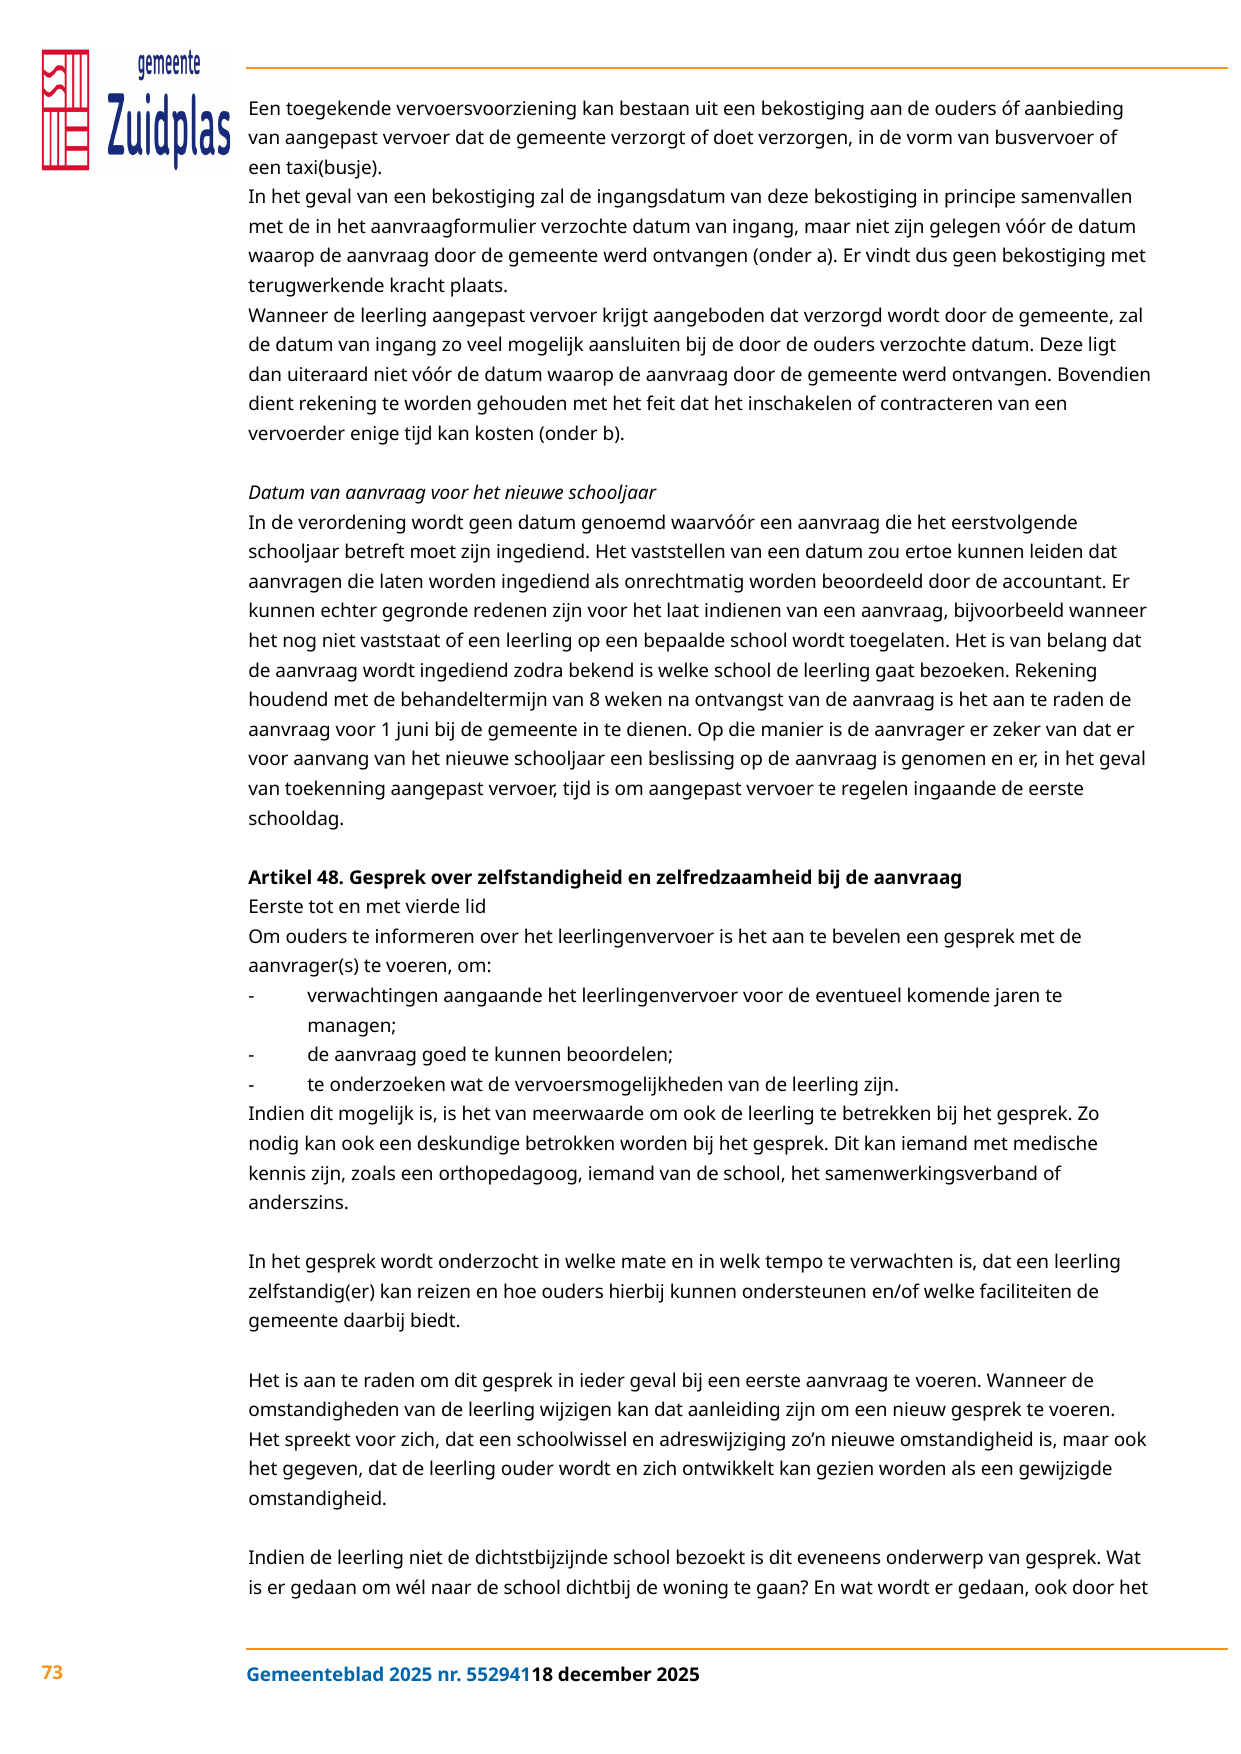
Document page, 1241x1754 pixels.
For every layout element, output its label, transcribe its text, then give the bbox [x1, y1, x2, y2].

text Indien de leerling niet de dichtstbijzijnde school bezoekt is dit eveneens onderwerp van gesprek. Wat is er gedaan om wél naar de school dichtbij de woning te gaan? En wat wordt er gedaan, ook door het [248, 1544, 1152, 1600]
text Eerste tot en met vierde lid [248, 893, 1152, 919]
list te onderzoeken wat de vervoersmogelijkheden van de leerling zijn. [248, 1071, 1152, 1097]
text Een toegekende vervoersvoorziening kan bestaan uit een bekostiging aan de ouders óf aanbieding van aangepast vervoer dat de gemeente verzorgt of doet verzorgen, in de vorm van busvervoer of een taxi(busje). [248, 95, 1152, 180]
list de aanvraag goed te kunnen beoordelen; [248, 1041, 1152, 1067]
text In de verordening wordt geen datum genoemd waarvóór een aanvraag die het eerstvolgende schooljaar betreft moet zijn ingediend. Het vaststellen van een datum zou ertoe kunnen leiden dat aanvragen die laten worden ingediend als onrechtmatig worden beoordeeld door de accountant. Er kunnen echter gegronde redenen zijn voor het laat indienen van een aanvraag, bijvoorbeeld wanneer het nog niet vaststaat of een leerling op een bepaalde school wordt toegelaten. Het is van belang dat de aanvraag wordt ingediend zodra bekend is welke school de leerling gaat bezoeken. Rekening houdend met de behandeltermijn van 8 weken na ontvangst van de aanvraag is het aan te raden de aanvraag voor 1 juni bij de gemeente in te dienen. Op die manier is de aanvrager er zeker van dat er voor aanvang van het nieuwe schooljaar een beslissing op de aanvraag is genomen en er, in het geval van toekenning aangepast vervoer, tijd is om aangepast vervoer te regelen ingaande de eerste schooldag. [248, 509, 1152, 831]
picture [41, 47, 231, 172]
text Om ouders te informeren over het leerlingenvervoer is het aan te bevelen een gesprek met de aanvrager(s) te voeren, om: [248, 923, 1152, 978]
text Artikel 48. Gesprek over zelfstandigheid en zelfredzaamheid bij de aanvraag [248, 864, 1152, 890]
text Datum van aanvraag voor het nieuwe schooljaar [248, 479, 1152, 505]
text In het geval van een bekostiging zal de ingangsdatum van deze bekostiging in principe samenvallen met de in het aanvraagformulier verzochte datum van ingang, maar niet zijn gelegen vóór de datum waarop de aanvraag door de gemeente werd ontvangen (onder a). Er vindt dus geen bekostiging met terugwerkende kracht plaats. [248, 183, 1152, 298]
list verwachtingen aangaande het leerlingenvervoer voor de eventueel komende jaren te managen; [248, 982, 1152, 1038]
text Het is aan te raden om dit gesprek in ieder geval bij een eerste aanvraag te voeren. Wanneer de omstandigheden van de leerling wijzigen kan dat aanleiding zijn om een nieuw gesprek te voeren. Het spreekt voor zich, dat een schoolwissel en adreswijziging zo’n nieuwe omstandigheid is, maar ook het gegeven, dat de leerling ouder wordt en zich ontwikkelt kan gezien worden als een gewijzigde omstandigheid. [248, 1367, 1152, 1511]
text Wanneer de leerling aangepast vervoer krijgt aangeboden dat verzorgd wordt door de gemeente, zal de datum van ingang zo veel mogelijk aansluiten bij de door de ouders verzochte datum. Deze ligt dan uiteraard niet vóór de datum waarop de aanvraag door de gemeente werd ontvangen. Bovendien dient rekening te worden gehouden met het feit dat het inschakelen of contracteren van een vervoerder enige tijd kan kosten (onder b). [248, 302, 1152, 446]
text Indien dit mogelijk is, is het van meerwaarde om ook de leerling te betrekken bij het gesprek. Zo nodig kan ook een deskundige betrokken worden bij het gesprek. Dit kan iemand met medische kennis zijn, zoals een orthopedagoog, iemand van de school, het samenwerkingsverband of anderszins. [248, 1101, 1152, 1215]
text In het gesprek wordt onderzocht in welke mate en in welk tempo te verwachten is, dat een leerling zelfstandig(er) kan reizen en hoe ouders hierbij kunnen ondersteunen en/of welke faciliteiten de gemeente daarbij biedt. [248, 1248, 1152, 1333]
